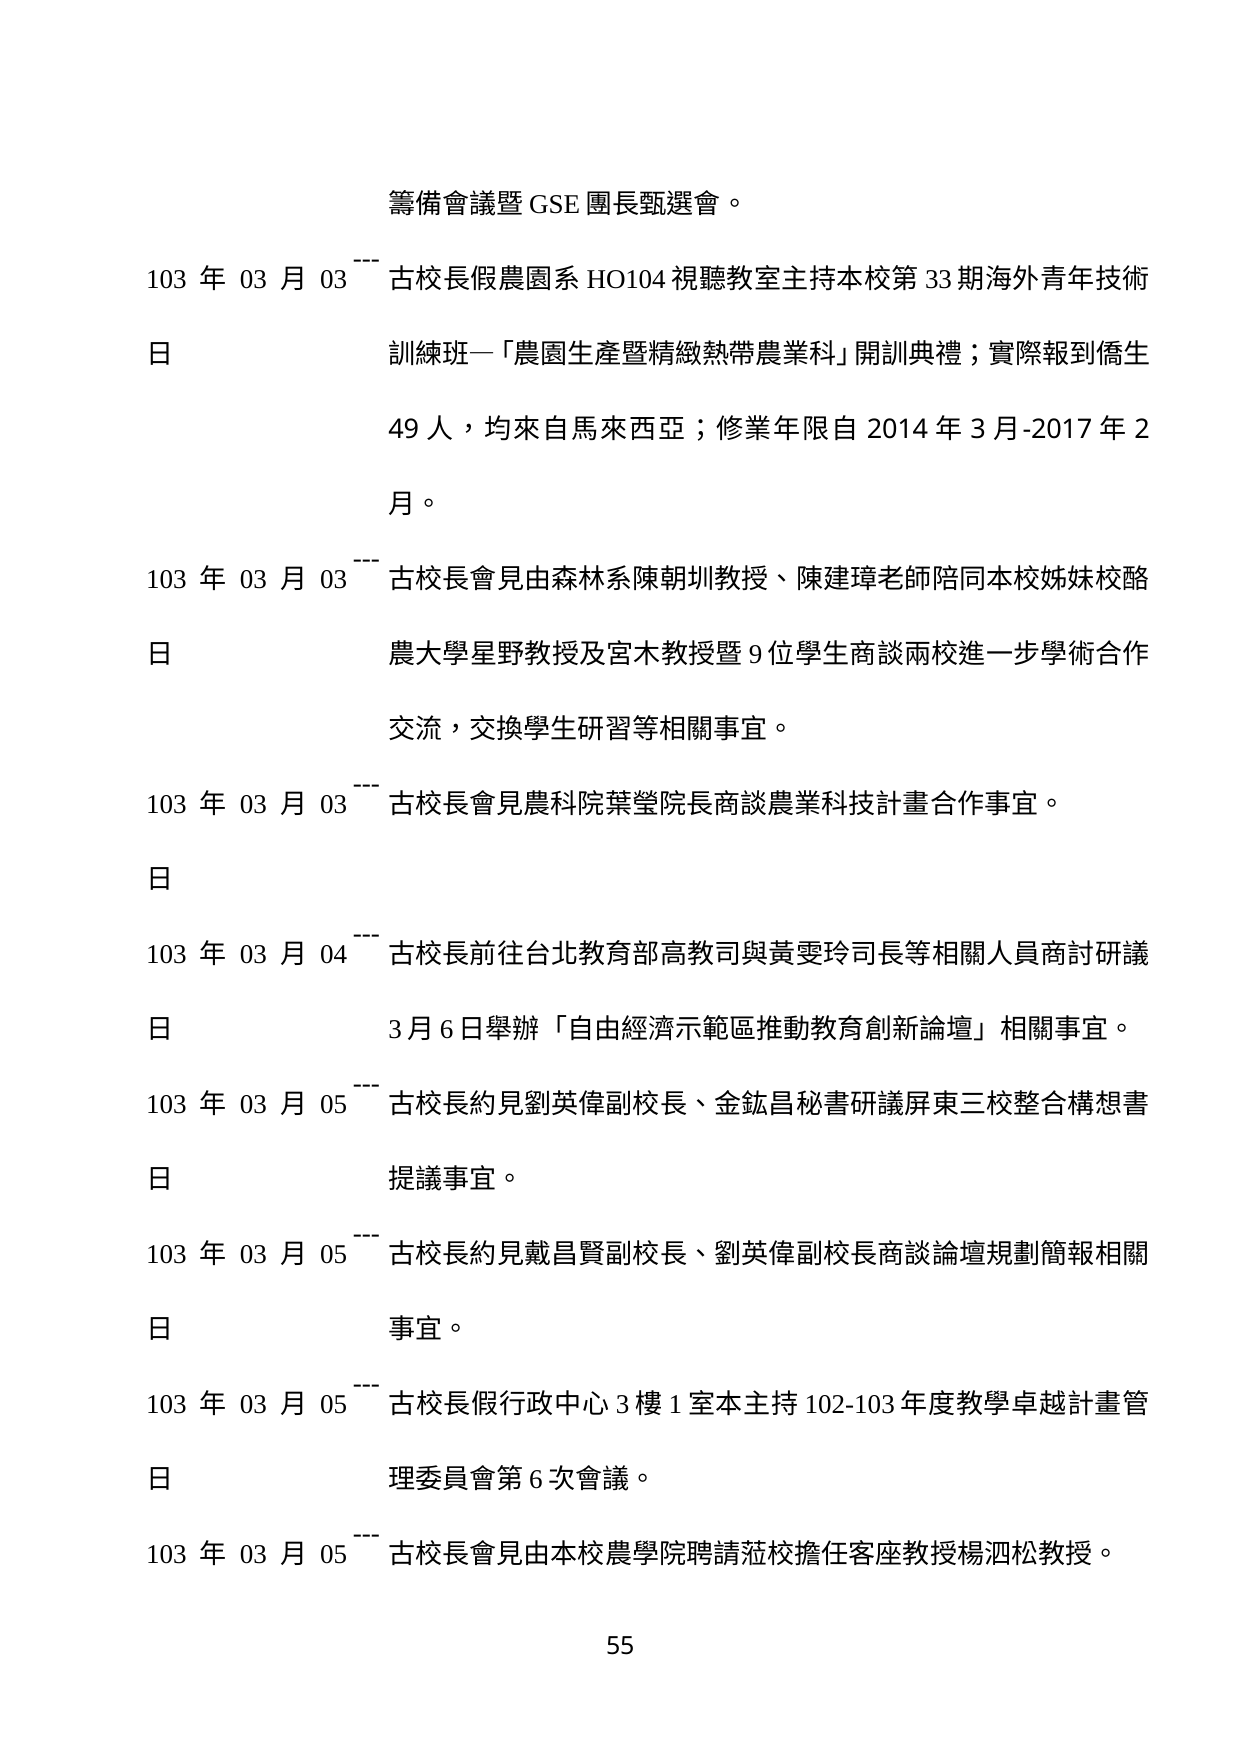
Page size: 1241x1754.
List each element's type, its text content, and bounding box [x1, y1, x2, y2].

table_cell --- [350, 540, 385, 764]
table_cell 古校長約見戴昌賢副校長、劉英偉副校長商談論壇規劃簡報相關事宜。 [385, 1215, 1153, 1364]
table_cell 古校長前往台北教育部高教司與黃雯玲司長等相關人員商討研議3月6日舉辦「自由經濟示範區推動教育創新論壇」相關事宜。 [385, 915, 1153, 1064]
table_cell 103年03月03日 [143, 765, 350, 914]
table_cell 103年03月03日 [143, 240, 350, 539]
table_cell --- [350, 240, 385, 539]
table_cell --- [350, 915, 385, 1064]
table_cell --- [350, 765, 385, 914]
table_cell 古校長約見劉英偉副校長、金鈜昌秘書研議屏東三校整合構想書提議事宜。 [385, 1065, 1153, 1214]
table_cell 103年03月05日 [143, 1365, 350, 1514]
table_cell 古校長會見由森林系陳朝圳教授、陳建璋老師陪同本校姊妹校酪農大學星野教授及宮木教授暨9位學生商談兩校進一步學術合作交流，交換學生研習等相關事宜。 [385, 540, 1153, 764]
table_cell 籌備會議暨GSE團長甄選會。 [385, 165, 1153, 239]
table_cell 古校長假農園系HO104視聽教室主持本校第33期海外青年技術訓練班—「農園生產暨精緻熱帶農業科」開訓典禮；實際報到僑生49人，均來自馬來西亞；修業年限自2014年3月-2017年2月。 [385, 240, 1153, 539]
table_cell 103年03月03日 [143, 540, 350, 764]
table_cell 103年03月05日 [143, 1215, 350, 1364]
table_cell --- [350, 1215, 385, 1364]
table_cell 古校長會見由本校農學院聘請蒞校擔任客座教授楊泗松教授。 [385, 1515, 1153, 1589]
table_cell --- [350, 165, 385, 239]
table_cell 103年03月04日 [143, 915, 350, 1064]
table_cell --- [350, 1065, 385, 1214]
table_cell [143, 165, 350, 239]
table_cell --- [350, 1365, 385, 1514]
table_cell 103年03月05日 [143, 1065, 350, 1214]
table_cell 103年03月05 [143, 1515, 350, 1589]
table_cell 古校長會見農科院葉瑩院長商談農業科技計畫合作事宜。 [385, 765, 1153, 914]
table_cell 古校長假行政中心3樓1室本主持102-103年度教學卓越計畫管理委員會第6次會議。 [385, 1365, 1153, 1514]
table_cell --- [350, 1515, 385, 1589]
